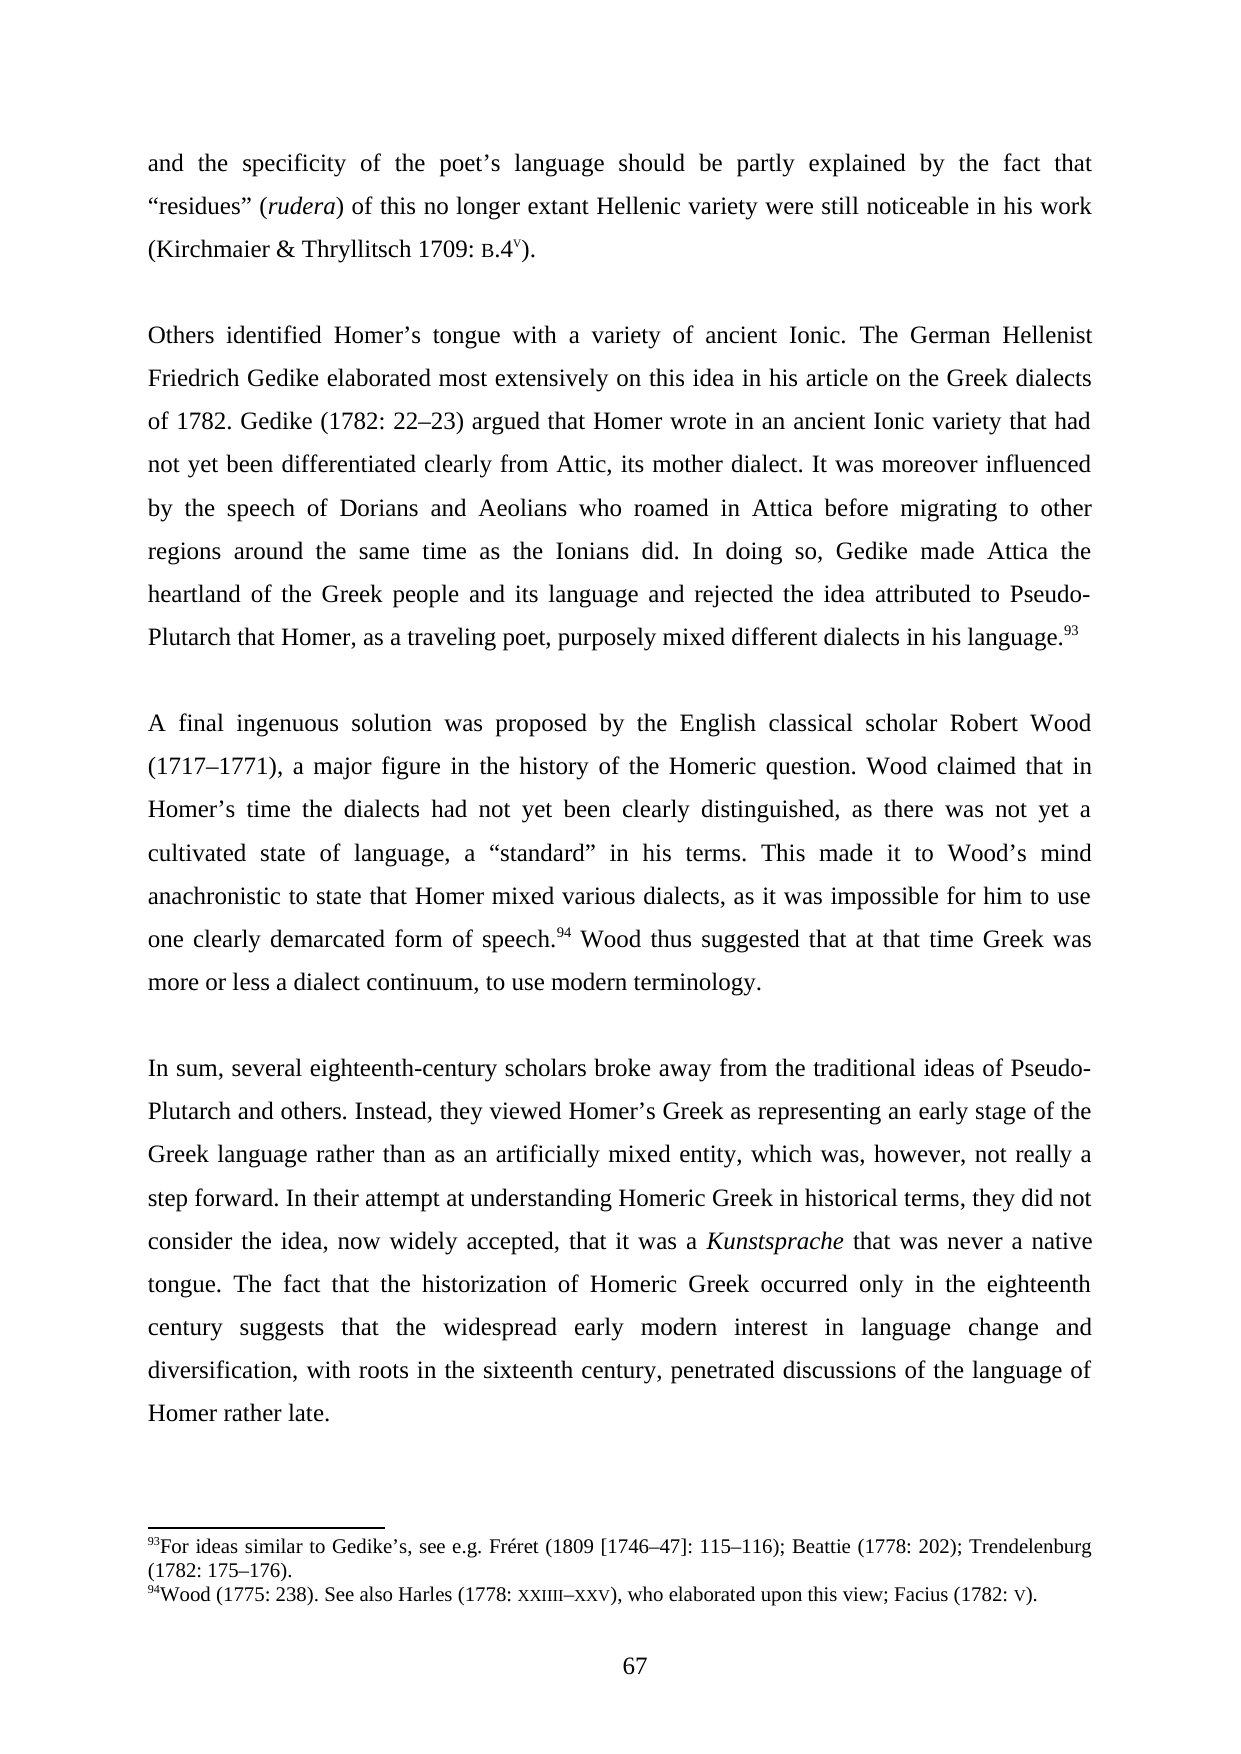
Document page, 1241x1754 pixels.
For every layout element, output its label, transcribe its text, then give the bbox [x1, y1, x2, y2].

text Wood (1775: 238). See also Harles (1778: xxiiii–xxv), who elaborated upon this view; Facius (1782: v). [148, 1582, 1093, 1606]
text A final ingenuous solution was proposed by the English classical scholar Robert Wood (1717–1771), a major figure in the history of the Homeric question. Wood claimed that in Homer’s time the dialects had not yet been clearly distinguished, as there was not yet a cultivated state of language, a “standard” in his terms. This made it to Wood’s mind anachronistic to state that Homer mixed various dialects, as it was impossible for him to use one clearly demarcated form of speech. Wood thus suggested that at that time Greek was more or less a dialect continuum, to use modern terminology. [148, 708, 1093, 996]
text Others identified Homer’s tongue with a variety of ancient Ionic. The German Hellenist Friedrich Gedike elaborated most extensively on this idea in his article on the Greek dialects of 1782. Gedike (1782: 22–23) argued that Homer wrote in an ancient Ionic variety that had not yet been differentiated clearly from Attic, its mother dialect. It was moreover influenced by the speech of Dorians and Aeolians who roamed in Attica before migrating to other regions around the same time as the Ionians did. In doing so, Gedike made Attica the heartland of the Greek people and its language and rejected the idea attributed to Pseudo-Plutarch that Homer, as a traveling poet, purposely mixed different dialects in his language. [148, 320, 1093, 651]
text In sum, several eighteenth-century scholars broke away from the traditional ideas of Pseudo-Plutarch and others. Instead, they viewed Homer’s Greek as representing an early stage of the Greek language rather than as an artificially mixed entity, which was, however, not really a step forward. In their attempt at understanding Homeric Greek in historical terms, they did not consider the idea, now widely accepted, that it was a Kunstsprache that was never a native tongue. The fact that the historization of Homeric Greek occurred only in the eighteenth century suggests that the widespread early modern interest in language change and diversification, with roots in the sixteenth century, penetrated discussions of the language of Homer rather late. [148, 1053, 1093, 1427]
text and the specificity of the poet’s language should be partly explained by the fact that “residues” (rudera) of this no longer extant Hellenic variety were still noticeable in his work (Kirchmaier & Thryllitsch 1709: b.4v). [148, 148, 1093, 263]
text For ideas similar to Gedike’s, see e.g. Fréret (1809 [1746–47]: 115–116); Beattie (1778: 202); Trendelenburg (1782: 175–176). [148, 1534, 1093, 1582]
